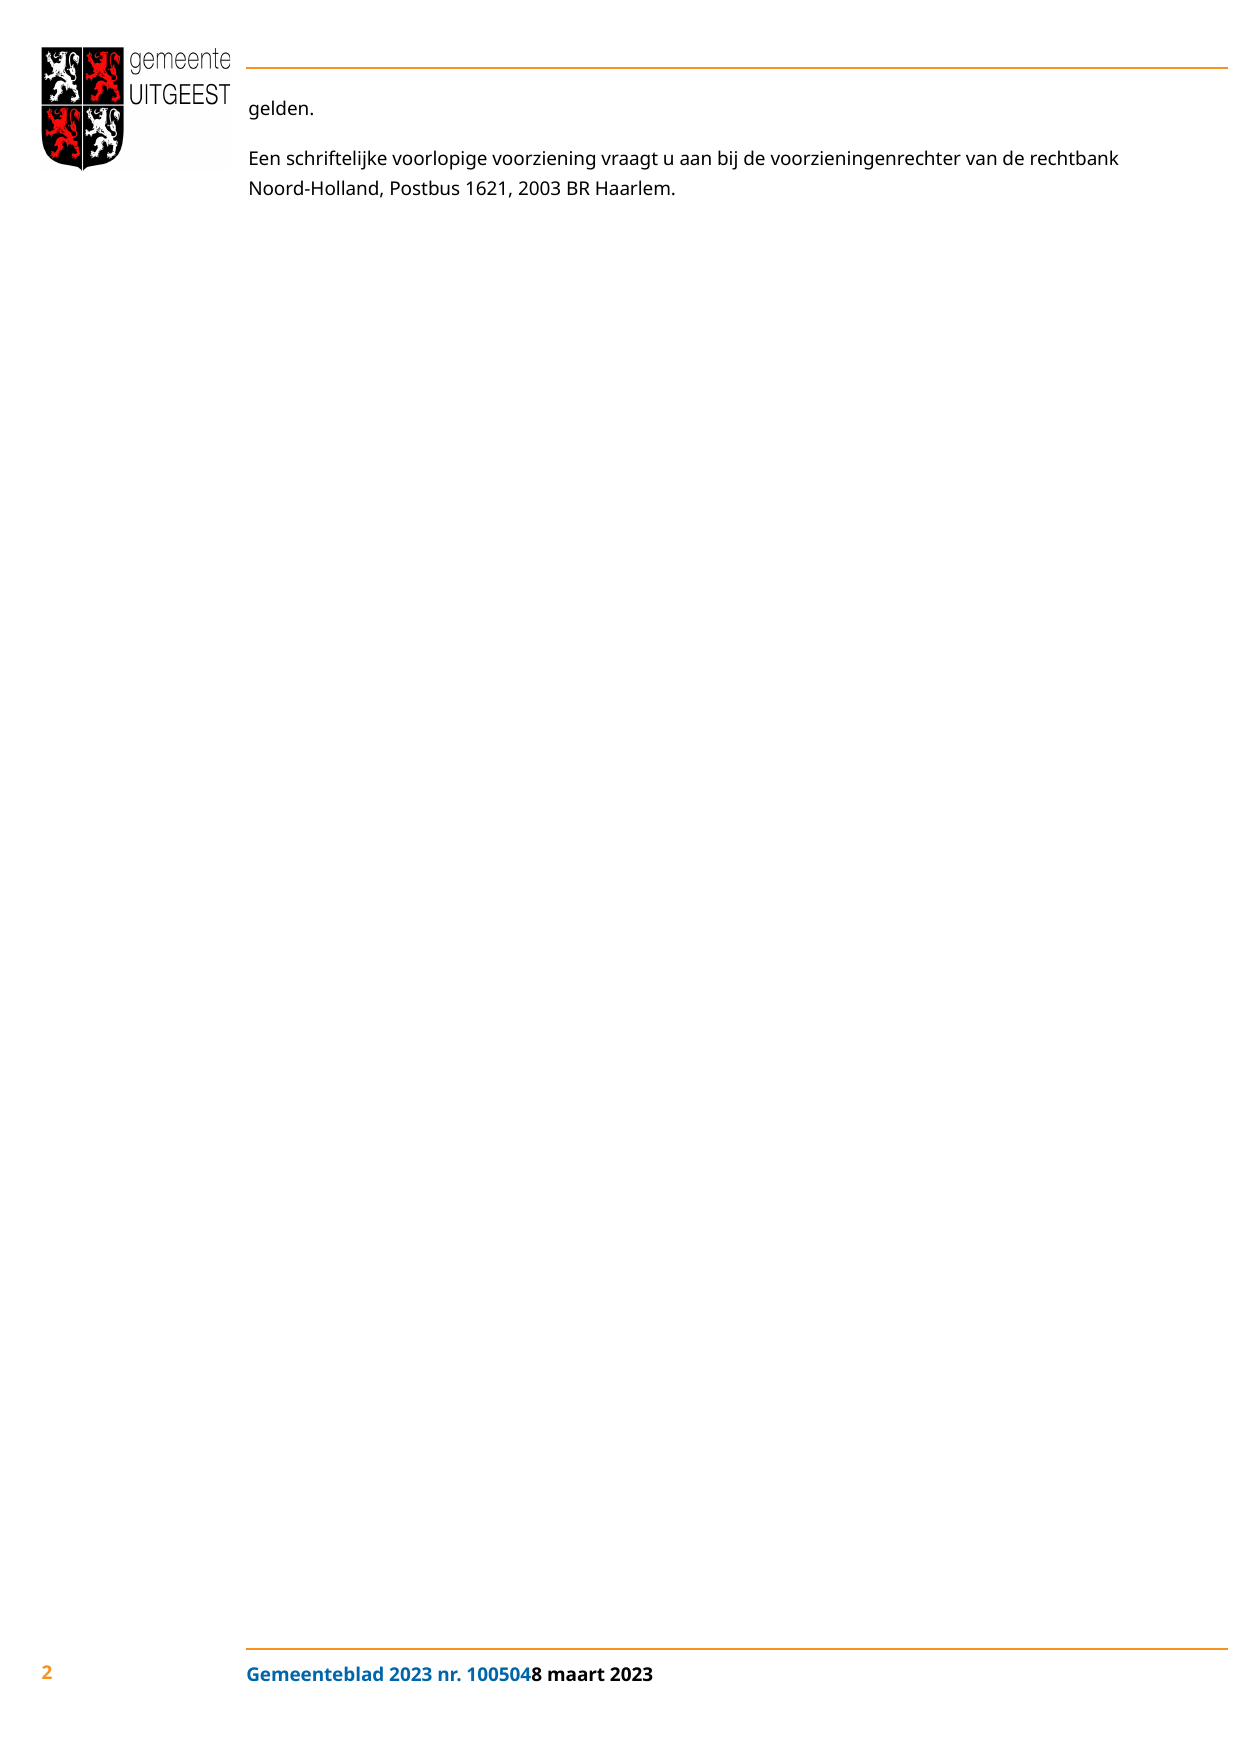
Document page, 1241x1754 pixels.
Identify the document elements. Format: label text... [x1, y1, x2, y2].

text Een schriftelijke voorlopige voorziening vraagt u aan bij de voorzieningenrechter van de rechtbank Noord-Holland, Postbus 1621, 2003 BR Haarlem. [248, 145, 1152, 201]
text gelden. [248, 95, 1152, 121]
picture [41, 47, 231, 172]
